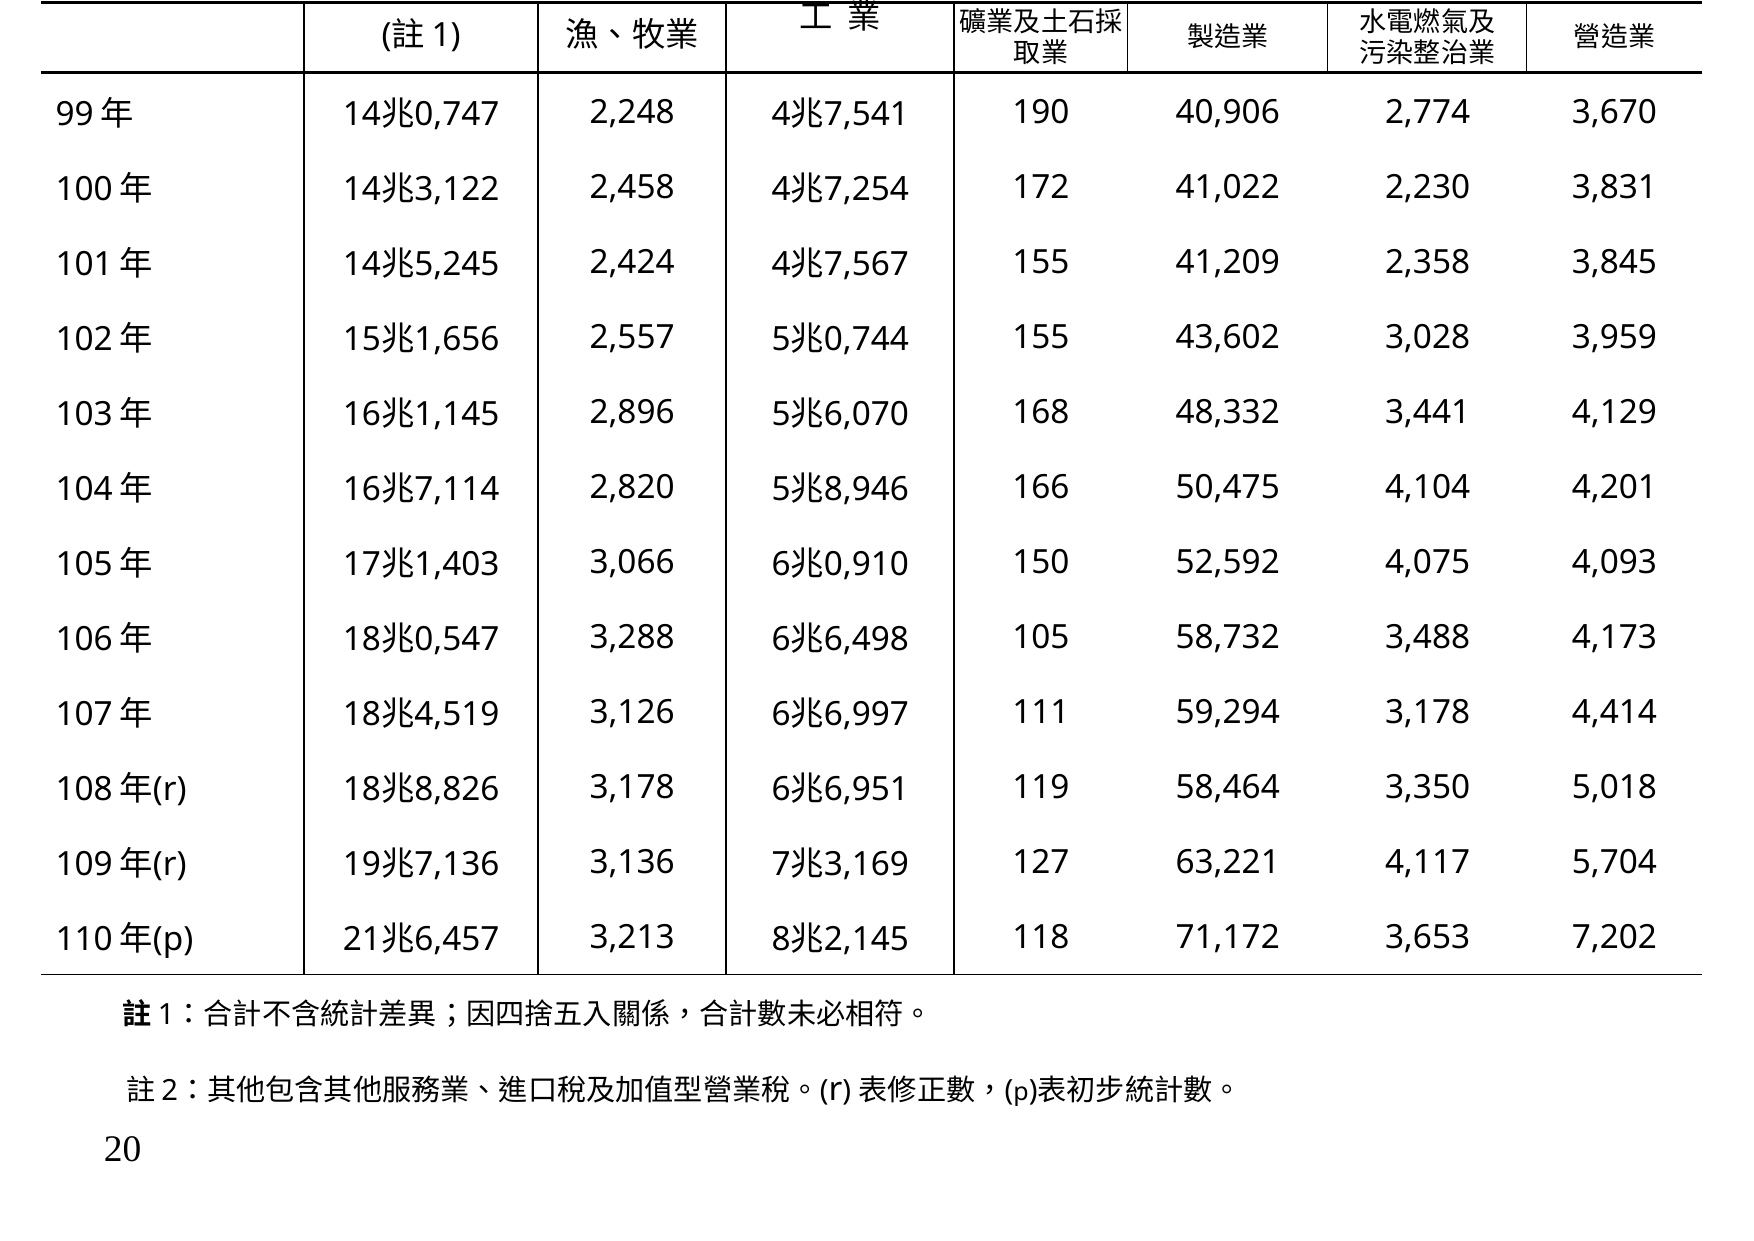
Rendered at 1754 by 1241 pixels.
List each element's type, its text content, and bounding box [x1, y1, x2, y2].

table_cell 3,213 [539, 899, 725, 973]
table_cell 營造業 [1527, 4, 1702, 71]
table_cell 155 [955, 224, 1127, 298]
table_cell 4,075 [1328, 524, 1527, 598]
table_cell 19兆7,136 [305, 824, 537, 898]
table_cell 5兆6,070 [727, 374, 953, 448]
table_cell 48,332 [1127, 374, 1328, 448]
table_cell 5兆0,744 [727, 299, 953, 373]
table_cell 6兆0,910 [727, 524, 953, 598]
table_cell 150 [955, 524, 1127, 598]
table_cell 41,209 [1127, 224, 1328, 298]
table_cell 3,350 [1328, 749, 1527, 823]
table_cell 109年(r) [41, 824, 303, 898]
table_cell 3,288 [539, 599, 725, 673]
table_cell 108年(r) [41, 749, 303, 823]
table_cell 14兆3,122 [305, 149, 537, 223]
table_cell 3,670 [1527, 74, 1702, 148]
table_cell 168 [955, 374, 1127, 448]
table_cell 7,202 [1527, 899, 1702, 973]
table_cell 3,178 [1328, 674, 1527, 748]
table_header [41, 4, 303, 71]
text 註1：合計不含統計差異；因四捨五入關係，合計數未必相符。 [103, 975, 1639, 1049]
table_cell 166 [955, 449, 1127, 523]
table_cell 3,831 [1527, 149, 1702, 223]
table_cell 2,230 [1328, 149, 1527, 223]
table_cell 4,129 [1527, 374, 1702, 448]
table_cell 100年 [41, 149, 303, 223]
table_cell 14兆5,245 [305, 224, 537, 298]
table_cell 2,557 [539, 299, 725, 373]
table_cell 7兆3,169 [727, 824, 953, 898]
table_cell 4,093 [1527, 524, 1702, 598]
table_cell 3,653 [1328, 899, 1527, 973]
table_cell 105 [955, 599, 1127, 673]
table_cell 105年 [41, 524, 303, 598]
table_cell 71,172 [1127, 899, 1328, 973]
table_cell 2,458 [539, 149, 725, 223]
table_cell 4,104 [1328, 449, 1527, 523]
table_cell 3,136 [539, 824, 725, 898]
table_cell 2,774 [1328, 74, 1527, 148]
table_cell 41,022 [1127, 149, 1328, 223]
table_cell 118 [955, 899, 1127, 973]
table_cell 5,704 [1527, 824, 1702, 898]
table_cell 3,126 [539, 674, 725, 748]
table_cell 2,820 [539, 449, 725, 523]
table_cell 106年 [41, 599, 303, 673]
table_cell 15兆1,656 [305, 299, 537, 373]
table_header (註1) [305, 4, 537, 71]
table_cell 製造業 [1128, 4, 1327, 71]
table_cell 8兆2,145 [727, 899, 953, 973]
table_cell 50,475 [1127, 449, 1328, 523]
table_cell 21兆6,457 [305, 899, 537, 973]
table_cell 107年 [41, 674, 303, 748]
table_cell 3,028 [1328, 299, 1527, 373]
table_cell 58,732 [1127, 599, 1328, 673]
table_cell 2,358 [1328, 224, 1527, 298]
table_cell 4兆7,567 [727, 224, 953, 298]
table_cell 水電燃氣及 污染整治業 [1328, 4, 1526, 71]
table_cell 4,201 [1527, 449, 1702, 523]
table_cell 58,464 [1127, 749, 1328, 823]
table_cell 3,845 [1527, 224, 1702, 298]
table_cell 4,173 [1527, 599, 1702, 673]
table_cell 6兆6,498 [727, 599, 953, 673]
table_cell 43,602 [1127, 299, 1328, 373]
table_cell 4兆7,541 [727, 74, 953, 148]
table_cell 110年(p) [41, 899, 303, 973]
table_cell 3,959 [1527, 299, 1702, 373]
text 註2：其他包含其他服務業、進口稅及加值型營業稅。(r) 表修正數，(p)表初步統計數。 [103, 1049, 1639, 1124]
table_cell 2,248 [539, 74, 725, 148]
table_cell 4,117 [1328, 824, 1527, 898]
table_cell 119 [955, 749, 1127, 823]
table_cell 5兆8,946 [727, 449, 953, 523]
table_cell 18兆8,826 [305, 749, 537, 823]
table_header 工 業 [727, 4, 953, 71]
table_cell 2,424 [539, 224, 725, 298]
table_cell 59,294 [1127, 674, 1328, 748]
table_header 漁、牧業 [539, 4, 725, 71]
table_cell 2,896 [539, 374, 725, 448]
table_cell 101年 [41, 224, 303, 298]
table_cell 18兆4,519 [305, 674, 537, 748]
table_cell 6兆6,951 [727, 749, 953, 823]
table_cell 172 [955, 149, 1127, 223]
table_cell 3,441 [1328, 374, 1527, 448]
table_cell 3,488 [1328, 599, 1527, 673]
table_cell 4兆7,254 [727, 149, 953, 223]
table_cell 190 [955, 74, 1127, 148]
table_cell 111 [955, 674, 1127, 748]
table_cell 3,178 [539, 749, 725, 823]
table_cell 40,906 [1127, 74, 1328, 148]
table_cell 3,066 [539, 524, 725, 598]
table_cell 102年 [41, 299, 303, 373]
table_cell 63,221 [1127, 824, 1328, 898]
table_cell 155 [955, 299, 1127, 373]
table_cell 52,592 [1127, 524, 1328, 598]
table_cell 16兆1,145 [305, 374, 537, 448]
table_cell 4,414 [1527, 674, 1702, 748]
table_cell 103年 [41, 374, 303, 448]
table_cell 礦業及土石採取業 [955, 4, 1127, 71]
table_cell 14兆0,747 [305, 74, 537, 148]
table_cell 16兆7,114 [305, 449, 537, 523]
table_cell 99年 [41, 74, 303, 148]
table_cell 127 [955, 824, 1127, 898]
table_cell 6兆6,997 [727, 674, 953, 748]
table_cell 18兆0,547 [305, 599, 537, 673]
table_cell 5,018 [1527, 749, 1702, 823]
table_cell 104年 [41, 449, 303, 523]
table_cell 17兆1,403 [305, 524, 537, 598]
